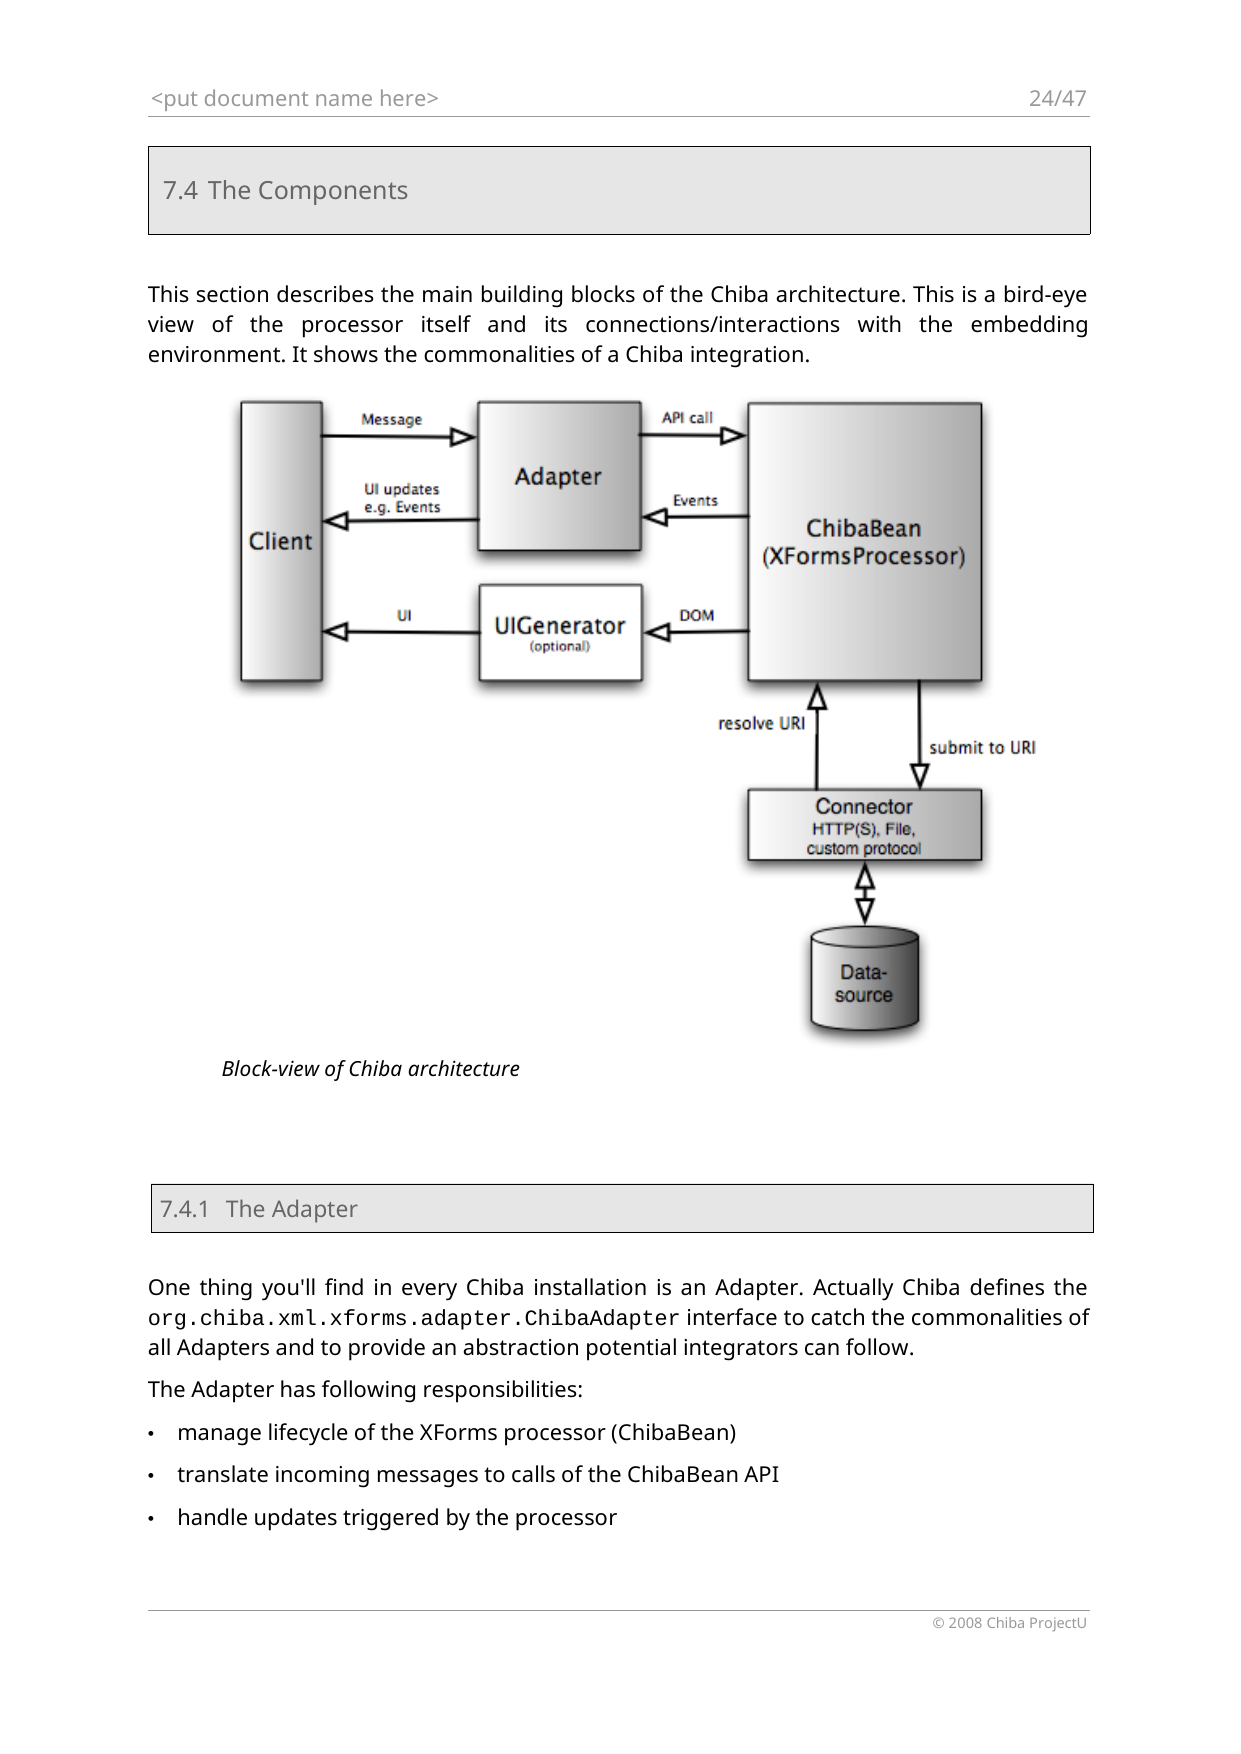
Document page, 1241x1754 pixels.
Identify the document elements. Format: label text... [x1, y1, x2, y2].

list manage lifecycle of the XForms processor (ChibaBean) [148, 1417, 1090, 1447]
list translate incoming messages to calls of the ChibaBean API [148, 1459, 1090, 1489]
text Block-view of Chiba architecture [148, 1054, 1090, 1082]
text One thing you'll find in every Chiba installation is an Adapter. Actually Chiba defines the org.chiba.xml.xforms.adapter.ChibaAdapter interface to catch the commonalities of all Adapters and to provide an abstraction potential integrators can follow. [148, 1272, 1090, 1362]
picture [223, 391, 1049, 1054]
text This section describes the main building blocks of the Chiba architecture. This is a bird-eye view of the processor itself and its connections/interactions with the embedding environment. It shows the commonalities of a Chiba integration. [148, 279, 1090, 369]
text The Adapter has following responsibilities: [148, 1374, 1090, 1404]
subtitle The Components [149, 147, 1090, 234]
subtitle The Adapter [152, 1185, 1093, 1232]
list handle updates triggered by the processor [148, 1502, 1090, 1532]
